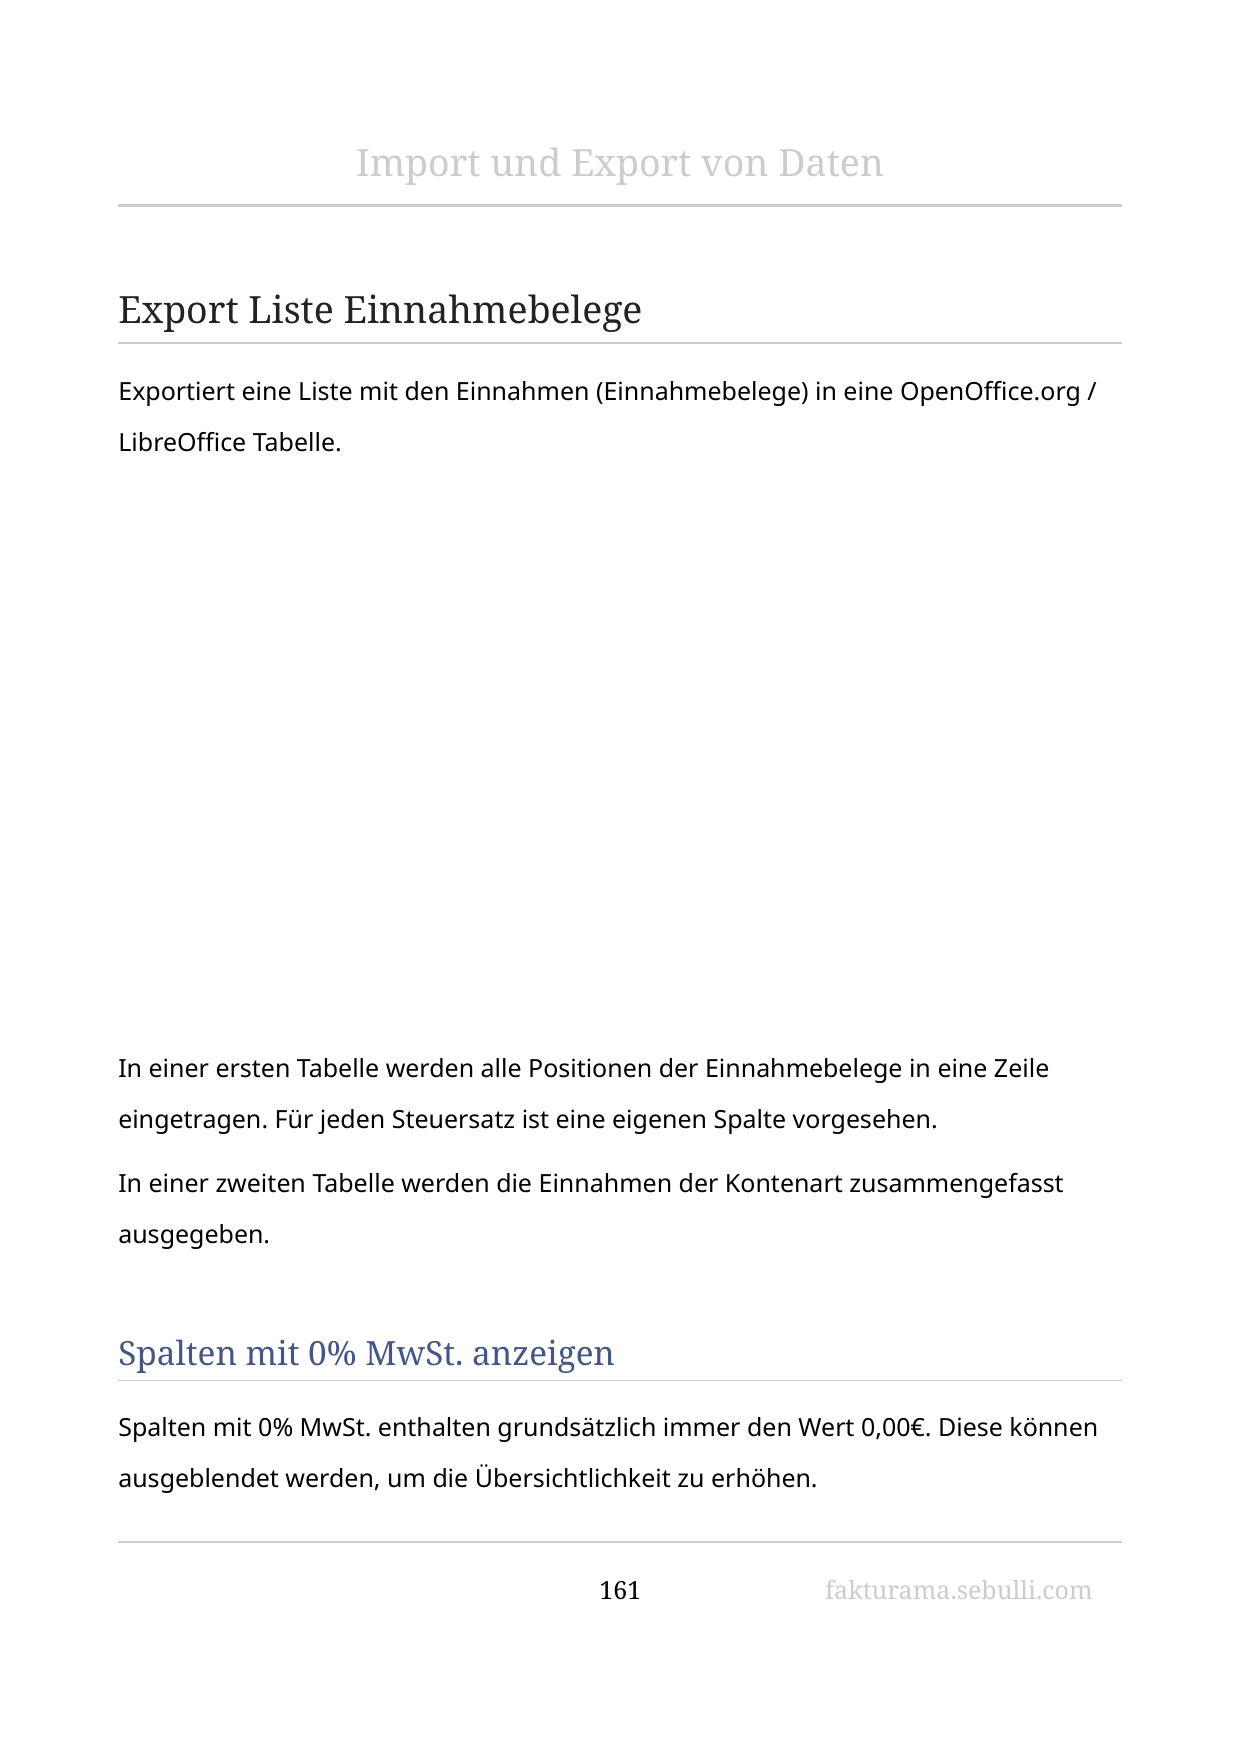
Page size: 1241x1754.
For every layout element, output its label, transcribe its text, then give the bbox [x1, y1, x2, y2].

text Spalten mit 0% MwSt. enthalten grundsätzlich immer den Wert 0,00€. Diese können ausgeblendet werden, um die Übersichtlichkeit zu erhöhen. [118, 1410, 1122, 1495]
subtitle Spalten mit 0% MwSt. anzeigen [118, 1330, 1122, 1380]
subtitle Export Liste Einnahmebelege [118, 283, 1122, 342]
text Exportiert eine Liste mit den Einnahmen (Einnahmebelege) in eine OpenOffice.org / LibreOffice Tabelle. [118, 373, 1122, 458]
text In einer zweiten Tabelle werden die Einnahmen der Kontenart zusammengefasst ausgegeben. [118, 1166, 1122, 1251]
text In einer ersten Tabelle werden alle Positionen der Einnahmebelege in eine Zeile eingetragen. Für jeden Steuersatz ist eine eigenen Spalte vorgesehen. [118, 1051, 1122, 1136]
